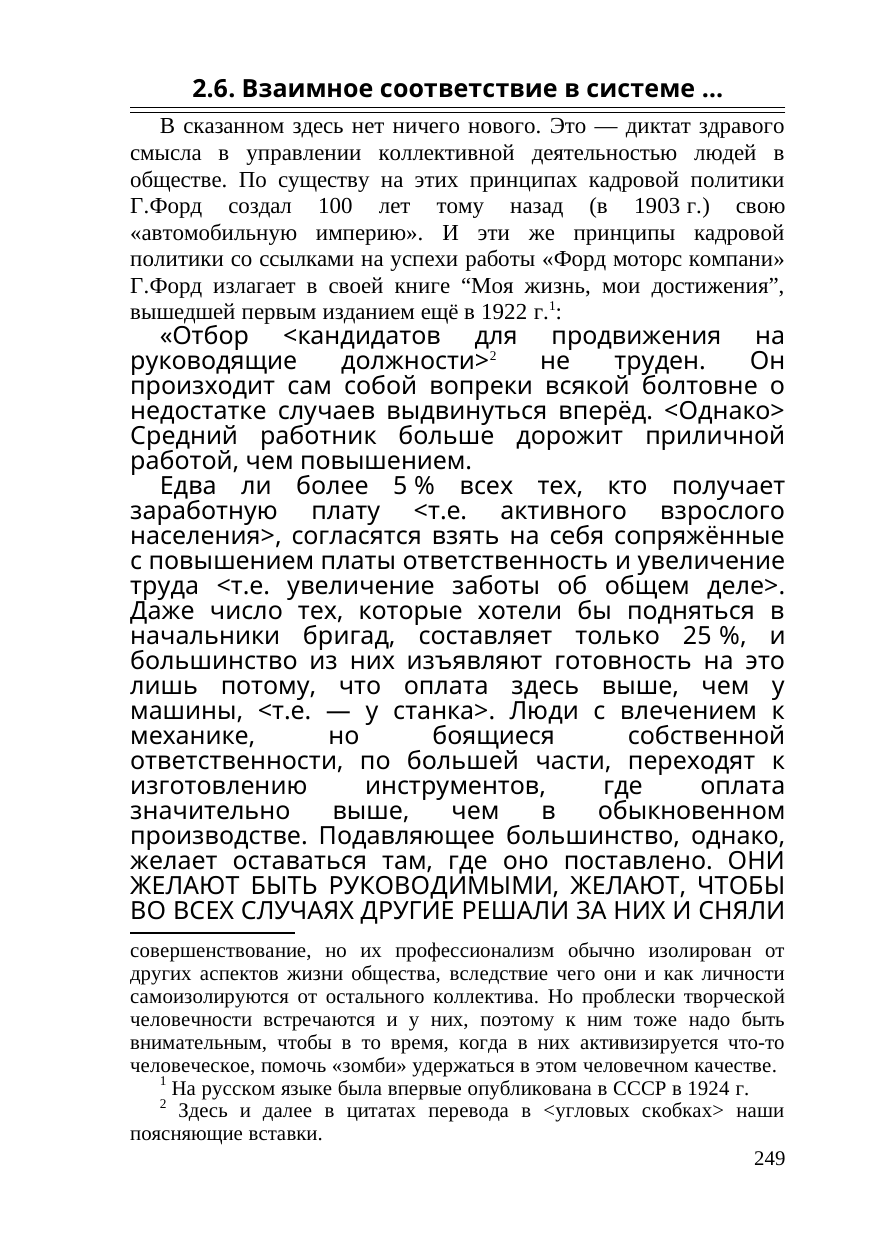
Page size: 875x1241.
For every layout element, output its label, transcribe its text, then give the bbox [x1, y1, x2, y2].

text Едва ли более 5 % всех тех, кто получает заработную плату <т.е. активного взрослого населения>, согласятся взять на себя сопряжённые с повышением платы ответственность и увеличение труда <т.е. увеличение заботы об общем деле>. Даже число тех, которые хотели бы подняться в начальники бригад, составляет только 25 %, и большинство из них изъявляют готовность на это лишь потому, что оплата здесь выше, чем у машины, <т.е. — у станка>. Люди с влечением к механике, но боящиеся собственной ответственности, по большей части, переходят к изготовлению инструментов, где оплата значительно выше, чем в обыкновенном производстве. Подавляющее большинство, однако, желает оставаться там, где оно поставлено. ОНИ ЖЕЛАЮТ БЫТЬ РУКОВО­ДИМЫ­МИ, ЖЕЛАЮТ, ЧТОБЫ ВО ВСЕХ СЛУЧАЯХ ДРУГИЕ РЕ­ШАЛИ ЗА НИХ И СНЯЛИ [130, 475, 785, 925]
text совершенствование, но их профессионализм обычно изолирован от других аспектов жизни общества, вследствие чего они и как личности самоизолируются от остального коллектива. Но проблески творческой человечности встречаются и у них, поэтому к ним тоже надо быть внимательным, чтобы в то время, когда в них активизируется что-то человеческое, помочь «зомби» удержаться в этом человечном качестве. [130, 939, 785, 1077]
text «Отбор <кандидатов для продвижения на руководящие должности> не труден. Он произходит сам собой вопреки всякой болтовне о недостатке случаев выдвинуться вперёд. <Однако> Средний работник больше дорожит приличной работой, чем повышением. [130, 325, 785, 475]
text На русском языке была впервые опубликована в СССР в 1924 г. [130, 1077, 785, 1099]
text Здесь и далее в цитатах перевода в <угловых скобках> наши поясняющие вставки. [130, 1099, 785, 1145]
text В сказанном здесь нет ничего нового. Это — диктат здравого смысла в управлении коллективной деятельностью людей в обществе. По существу на этих принципах кадровой политики Г.Форд создал 100 лет тому назад (в 1903 г.) свою «автомобильную империю». И эти же принципы кадровой политики со ссылками на успехи работы «Форд моторс компани» Г.Форд излагает в своей книге “Моя жизнь, мои достижения”, вышедшей первым изданием ещё в 1922 г.: [130, 113, 785, 325]
